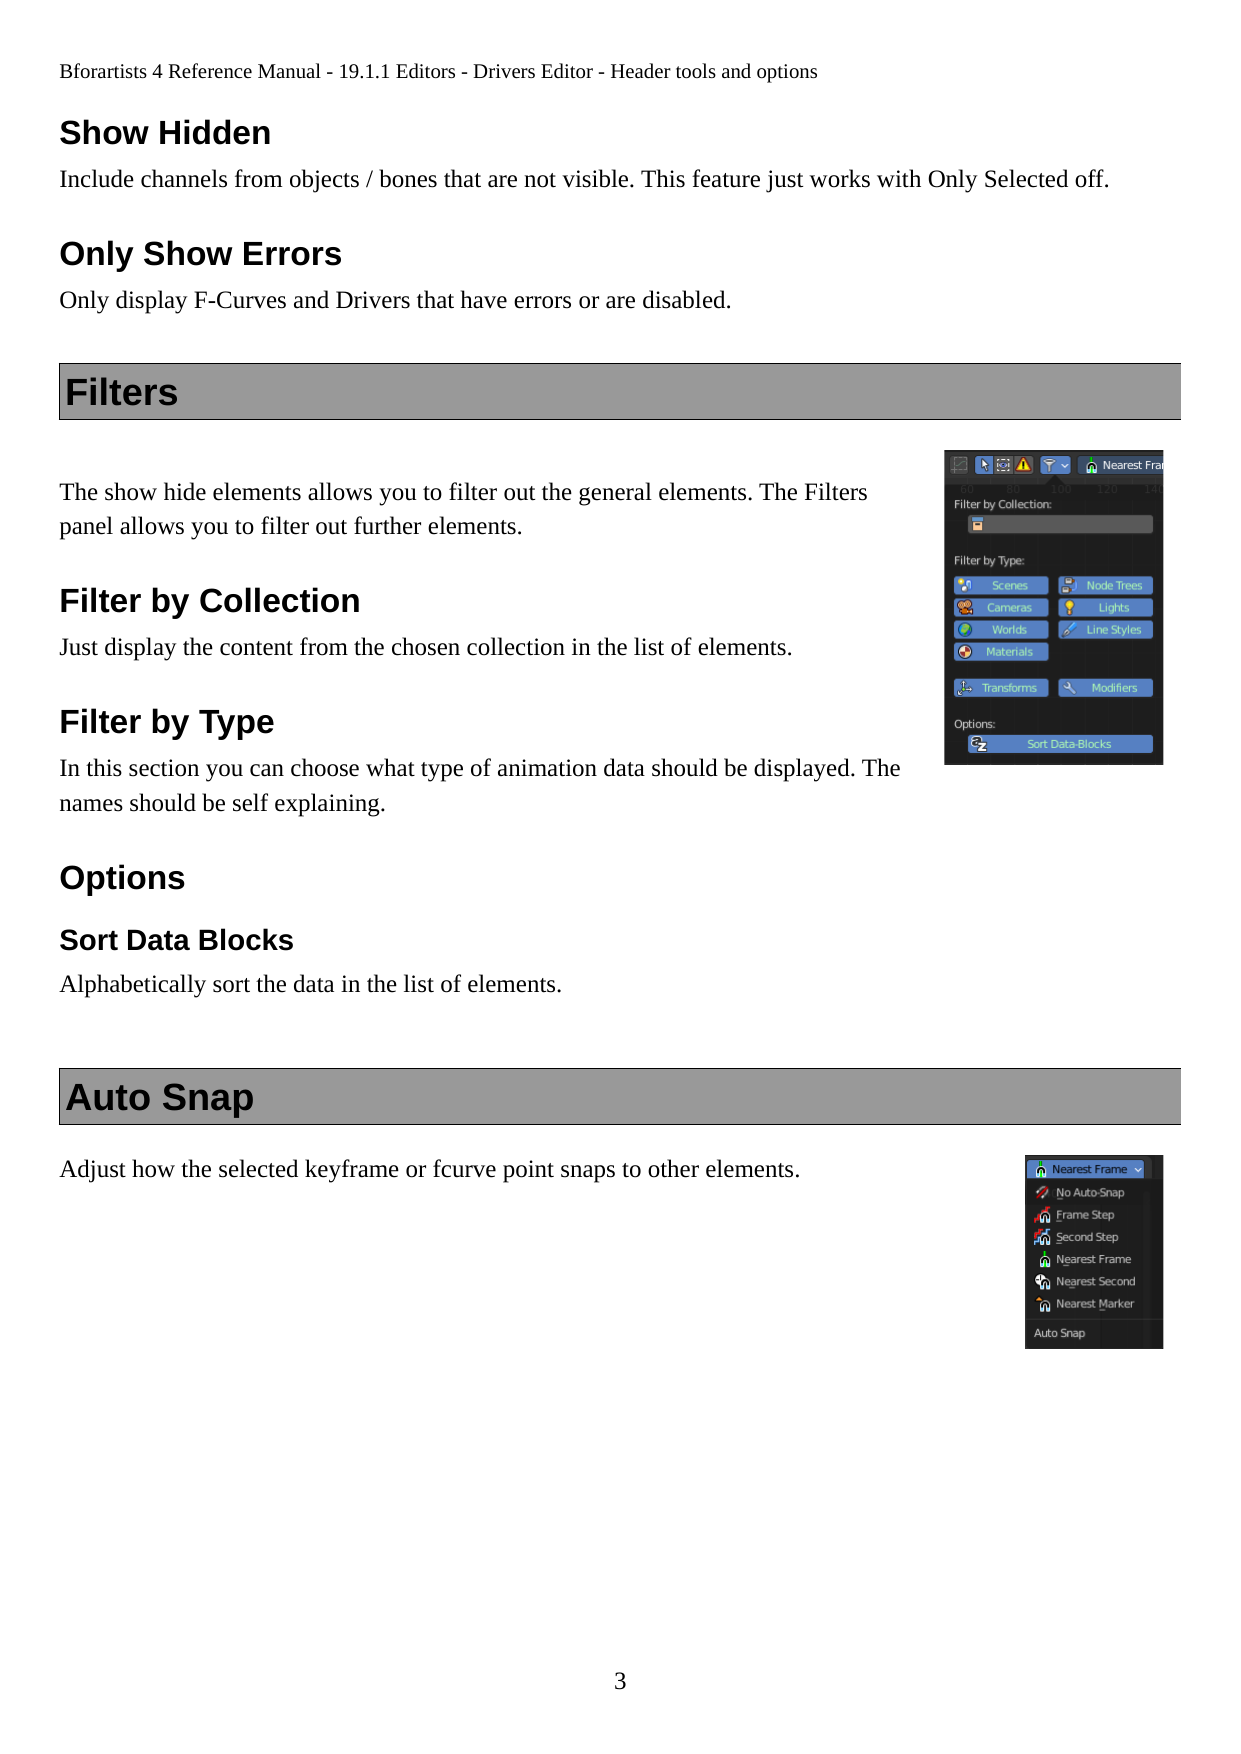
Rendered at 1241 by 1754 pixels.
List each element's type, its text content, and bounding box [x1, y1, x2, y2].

text Only display F-Curves and Drivers that have errors or are disabled. [59, 285, 1181, 313]
subtitle Only Show Errors [59, 234, 1181, 272]
subtitle Filter by Collection [59, 581, 944, 620]
text Just display the content from the chosen collection in the list of elements. [59, 632, 944, 661]
subtitle [1164, 702, 1181, 741]
text Adjust how the selected keyframe or fcurve point snaps to other elements. [59, 1154, 1181, 1182]
subtitle Options [59, 858, 1181, 896]
subtitle [1164, 581, 1181, 620]
text In this section you can choose what type of animation data should be displayed. The names should be self explaining. [59, 753, 1181, 816]
text Alphabetically sort the data in the list of elements. [59, 969, 1181, 998]
subtitle Filter by Type [59, 702, 944, 741]
text Include channels from objects / bones that are not visible. This feature just works with Only Selected off. [59, 164, 1181, 192]
table_header Auto Snap [60, 1069, 1181, 1124]
subtitle Sort Data Blocks [59, 923, 1181, 957]
subtitle Show Hidden [59, 113, 1181, 151]
text The show hide elements allows you to filter out the general elements. The Filters panel allows you to filter out further elements. [59, 477, 944, 540]
picture [1025, 1155, 1164, 1349]
table_header Filters [60, 364, 1181, 419]
picture [944, 450, 1164, 765]
